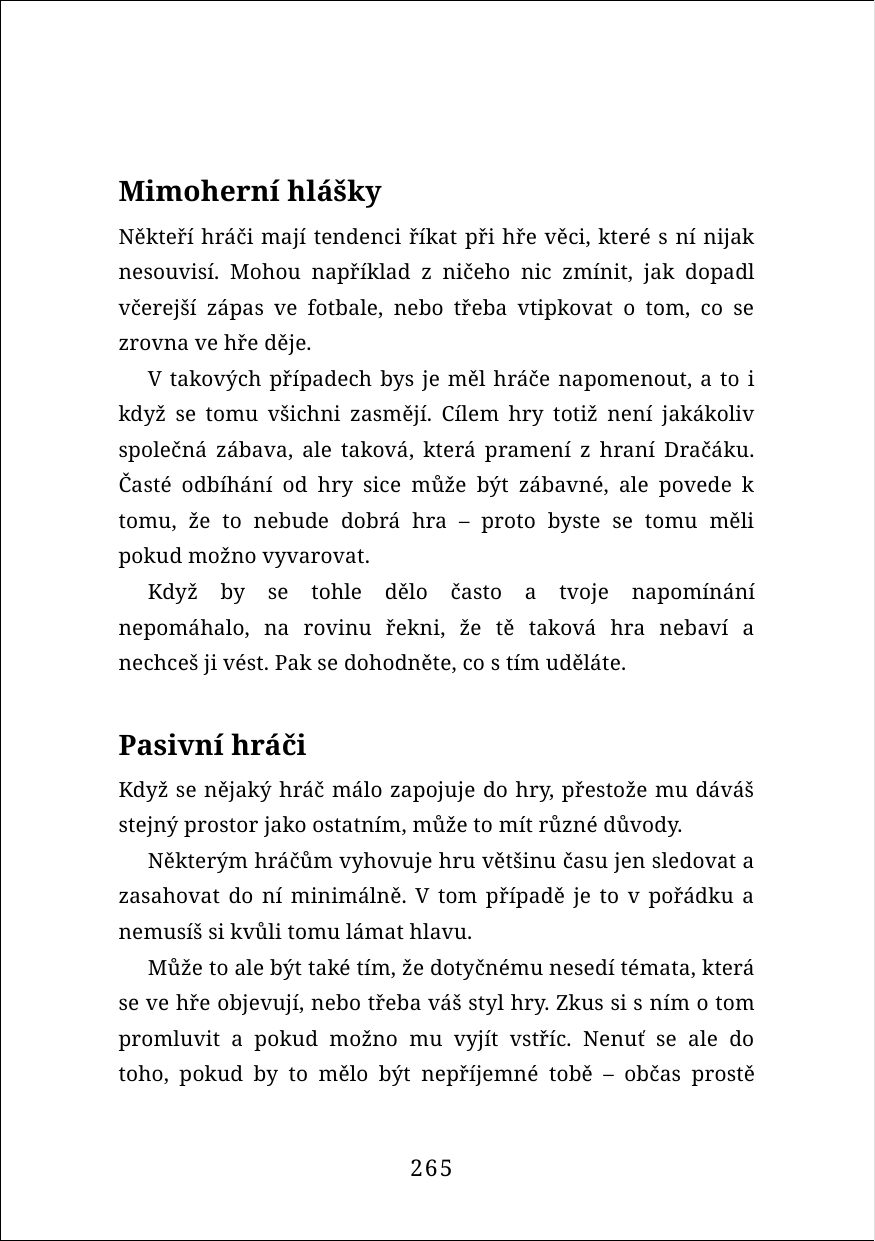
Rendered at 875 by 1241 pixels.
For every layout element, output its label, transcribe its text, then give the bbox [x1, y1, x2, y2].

subtitle Mimoherní hlášky [118, 172, 756, 210]
subtitle Pasivní hráči [118, 725, 756, 763]
text Když se nějaký hráč málo zapojuje do hry, přestože mu dáváš stejný prostor jako ostatním, může to mít různé důvody. Některým hráčům vyhovuje hru většinu času jen sledovat a zasahovat do ní minimálně. V tom případě je to v pořádku a nemusíš si kvůli tomu lámat hlavu. Může to ale být také tím, že dotyčnému nesedí témata, která se ve hře objevují, nebo třeba váš styl hry. Zkus si s ním o tom promluvit a pokud možno mu vyjít vstříc. Nenuť se ale do toho, pokud by to mělo být nepříjemné tobě – občas prostě [118, 775, 756, 1088]
text Někteří hráči mají tendenci říkat při hře věci, které s ní nijak nesouvisí. Mohou například z ničeho nic zmínit, jak dopadl včerejší zápas ve fotbale, nebo třeba vtipkovat o tom, co se zrovna ve hře děje. V takových případech bys je měl hráče napomenout, a to i když se tomu všichni zasmějí. Cílem hry totiž není jakákoliv společná zábava, ale taková, která pramení z hraní Dračáku. Časté odbíhání od hry sice může být zábavné, ale povede k tomu, že to nebude dobrá hra – proto byste se tomu měli pokud možno vyvarovat. Když by se tohle dělo často a tvoje napomínání nepomáhalo, na rovinu řekni, že tě taková hra nebaví a nechceš ji vést. Pak se dohodněte, co s tím uděláte. [118, 222, 756, 677]
